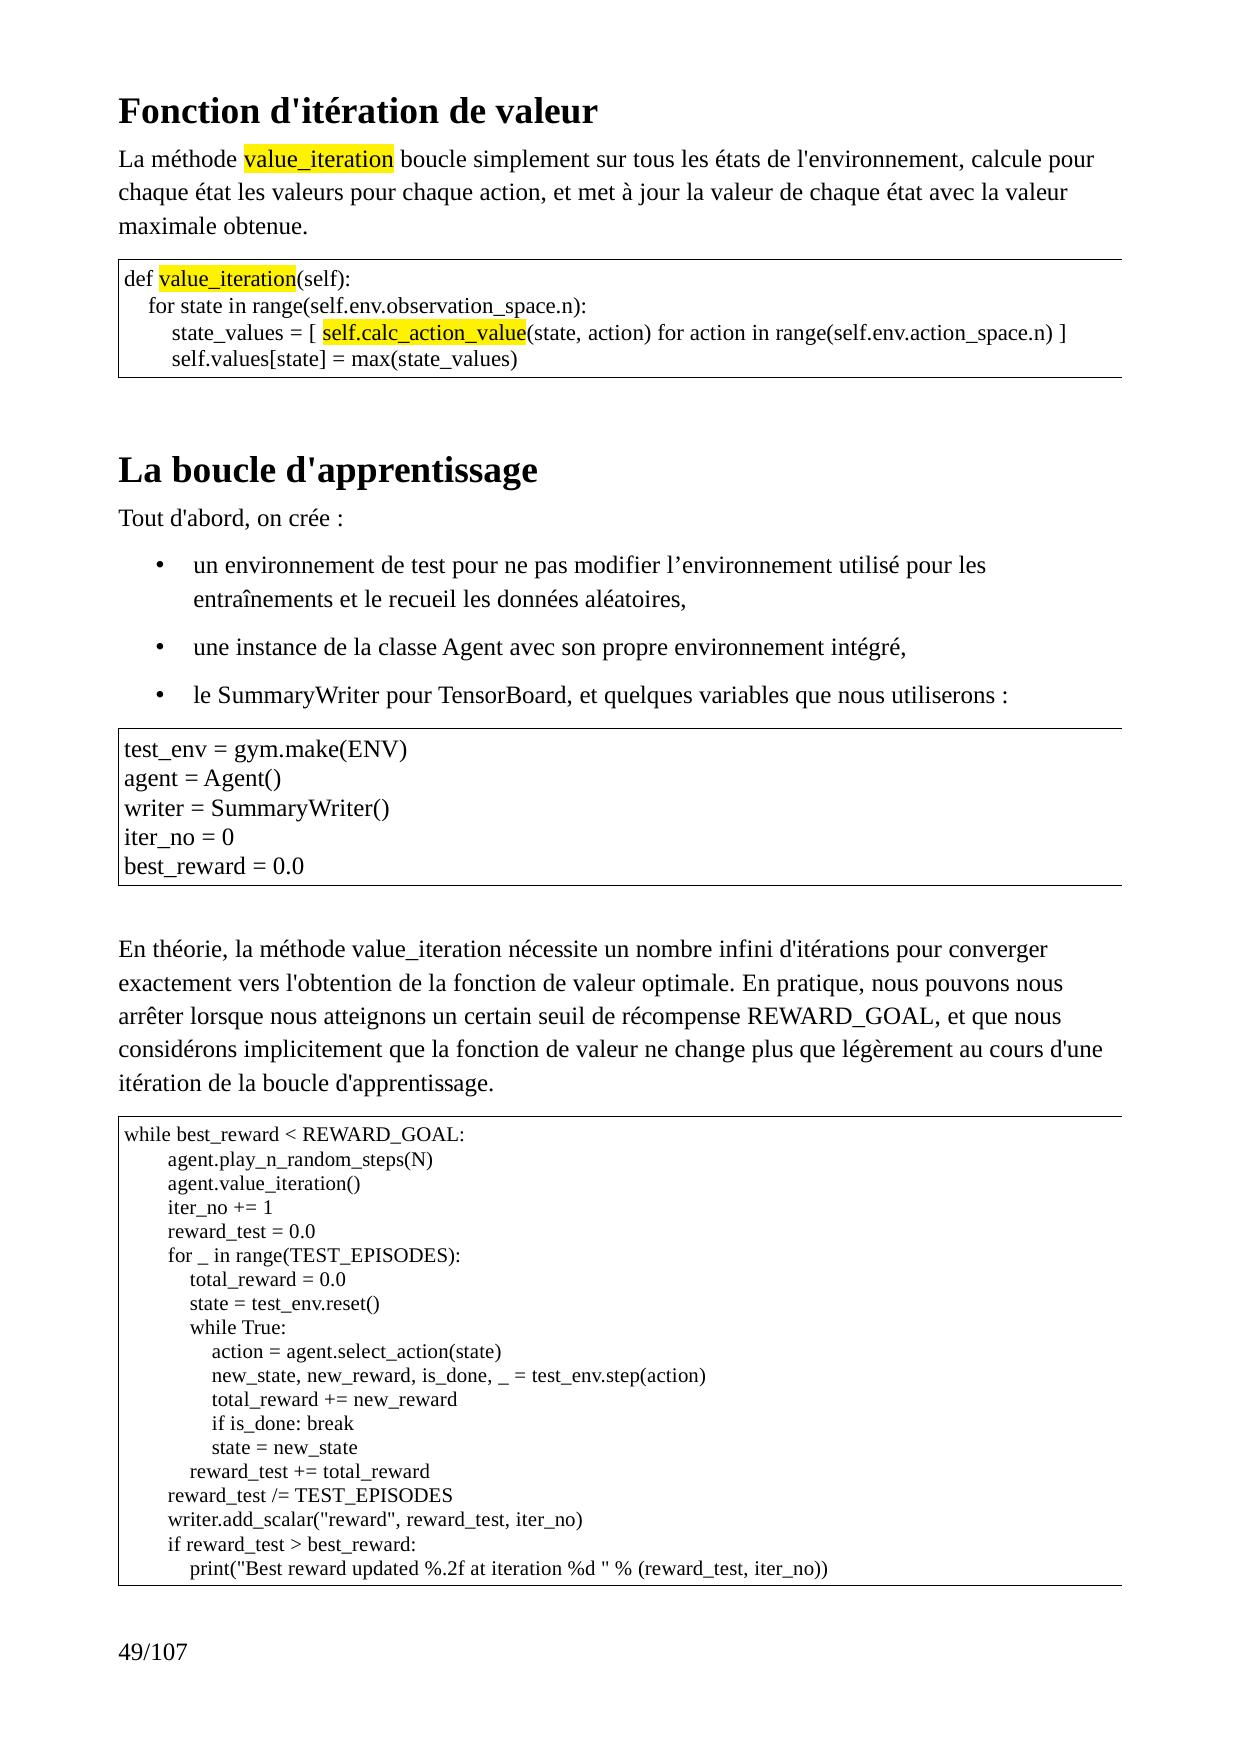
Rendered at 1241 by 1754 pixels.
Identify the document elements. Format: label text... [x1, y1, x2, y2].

list une instance de la classe Agent avec son propre environnement intégré, [156, 632, 1122, 661]
table_header test_env = gym.make(ENV) agent = Agent() writer = SummaryWriter() iter_no = 0 best_reward = 0.0 [119, 729, 1122, 885]
text Tout d'abord, on crée : [118, 502, 1122, 532]
subtitle Fonction d'itération de valeur [118, 88, 1122, 131]
text En théorie, la méthode value_iteration nécessite un nombre infini d'itérations pour converger exactement vers l'obtention de la fonction de valeur optimale. En pratique, nous pouvons nous arrêter lorsque nous atteignons un certain seuil de récompense REWARD_GOAL, et que nous considérons implicitement que la fonction de valeur ne change plus que légèrement au cours d'une itération de la boucle d'apprentissage. [118, 934, 1122, 1097]
list un environnement de test pour ne pas modifier l’environnement utilisé pour les entraînements et le recueil les données aléatoires, [156, 550, 1122, 613]
list le SummaryWriter pour TensorBoard, et quelques variables que nous utiliserons : [156, 679, 1122, 709]
text La méthode value_iteration boucle simplement sur tous les états de l'environnement, calcule pour chaque état les valeurs pour chaque action, et met à jour la valeur de chaque état avec la valeur maximale obtenue. [118, 144, 1122, 240]
table_header while best_reward < REWARD_GOAL: agent.play_n_random_steps(N) agent.value_iteration() iter_no += 1 reward_test = 0.0 for _ in range(TEST_EPISODES): total_reward = 0.0 state = test_env.reset() while True: action = agent.select_action(state) new_state, new_reward, is_done, _ = test_env.step(action) total_reward += new_reward if is_done: break state = new_state reward_test += total_reward reward_test /= TEST_EPISODES writer.add_scalar("reward", reward_test, iter_no) if reward_test > best_reward: print("Best reward updated %.2f at iteration %d " % (reward_test, iter_no)) [119, 1117, 1122, 1585]
subtitle La boucle d'apprentissage [118, 447, 1122, 490]
table_header def value_iteration(self): for state in range(self.env.observation_space.n): state_values = [ self.calc_action_value(state, action) for action in range(self.env.action_space.n) ] self.values[state] = max(state_values) [119, 260, 1122, 377]
